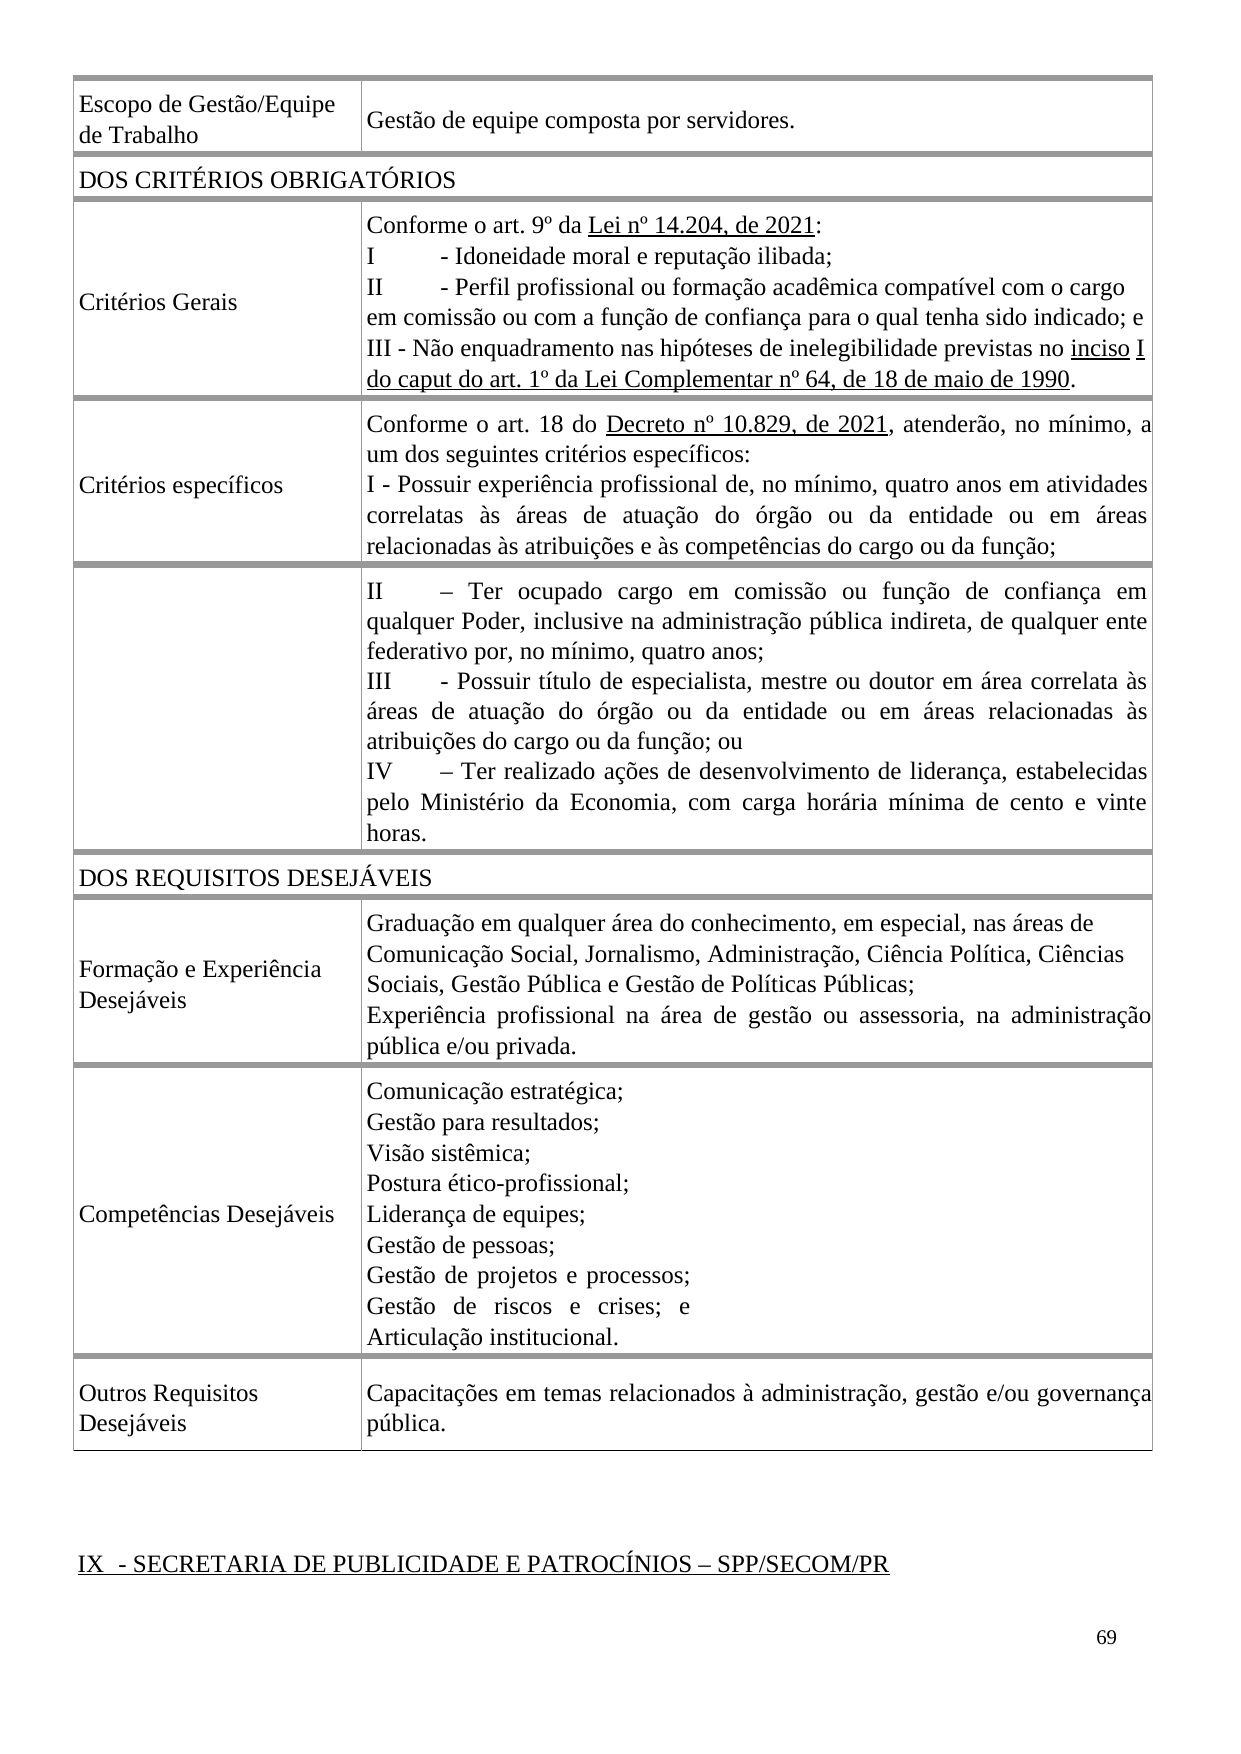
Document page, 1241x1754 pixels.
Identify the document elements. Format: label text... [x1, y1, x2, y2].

table_cell Conforme o art. 9º da Lei nº 14.204, de 2021: - Idoneidade moral e reputação ilibada; - Perfil profissional ou formação acadêmica compatível com o cargo em comissão ou com a função de confiança para o qual tenha sido indicado; e III - Não enquadramento nas hipóteses de inelegibilidade previstas no inciso I do caput do art. 1º da Lei Complementar nº 64, de 18 de maio de 1990. [362, 202, 1152, 395]
table_cell Formação e Experiência Desejáveis [74, 900, 361, 1062]
table_cell DOS CRITÉRIOS OBRIGATÓRIOS [74, 157, 1152, 196]
table_cell Graduação em qualquer área do conhecimento, em especial, nas áreas de Comunicação Social, Jornalismo, Administração, Ciência Política, Ciências Sociais, Gestão Pública e Gestão de Políticas Públicas; Experiência profissional na área de gestão ou assessoria, na administração pública e/ou privada. [362, 900, 1152, 1062]
table_cell – Ter ocupado cargo em comissão ou função de confiança em qualquer Poder, inclusive na administração pública indireta, de qualquer ente federativo por, no mínimo, quatro anos; - Possuir título de especialista, mestre ou doutor em área correlata às áreas de atuação do órgão ou da entidade ou em áreas relacionadas às atribuições do cargo ou da função; ou – Ter realizado ações de desenvolvimento de liderança, estabelecidas pelo Ministério da Economia, com carga horária mínima de cento e vinte horas. [362, 568, 1152, 849]
table_cell Competências Desejáveis [74, 1068, 361, 1353]
table_cell Conforme o art. 18 do Decreto nº 10.829, de 2021, atenderão, no mínimo, a um dos seguintes critérios específicos: I - Possuir experiência profissional de, no mínimo, quatro anos em atividades correlatas às áreas de atuação do órgão ou da entidade ou em áreas relacionadas às atribuições e às competências do cargo ou da função; [362, 401, 1152, 561]
table_cell Capacitações em temas relacionados à administração, gestão e/ou governança pública. [362, 1359, 1152, 1449]
table_cell Outros Requisitos Desejáveis [74, 1359, 361, 1449]
table_cell [74, 568, 361, 849]
table_cell Escopo de Gestão/Equipe de Trabalho [74, 81, 361, 151]
table_cell Comunicação estratégica; Gestão para resultados; Visão sistêmica; Postura ético-profissional; Liderança de equipes; Gestão de pessoas; Gestão de projetos e processos; Gestão de riscos e crises; e Articulação institucional. [362, 1068, 1152, 1353]
table_cell Critérios específicos [74, 401, 361, 561]
table_cell Gestão de equipe composta por servidores. [362, 81, 1152, 151]
table_cell Critérios Gerais [74, 202, 361, 395]
list - SECRETARIA DE PUBLICIDADE E PATROCÍNIOS – SPP/SECOM/PR [77, 1549, 1136, 1577]
table_cell DOS REQUISITOS DESEJÁVEIS [74, 855, 1152, 894]
